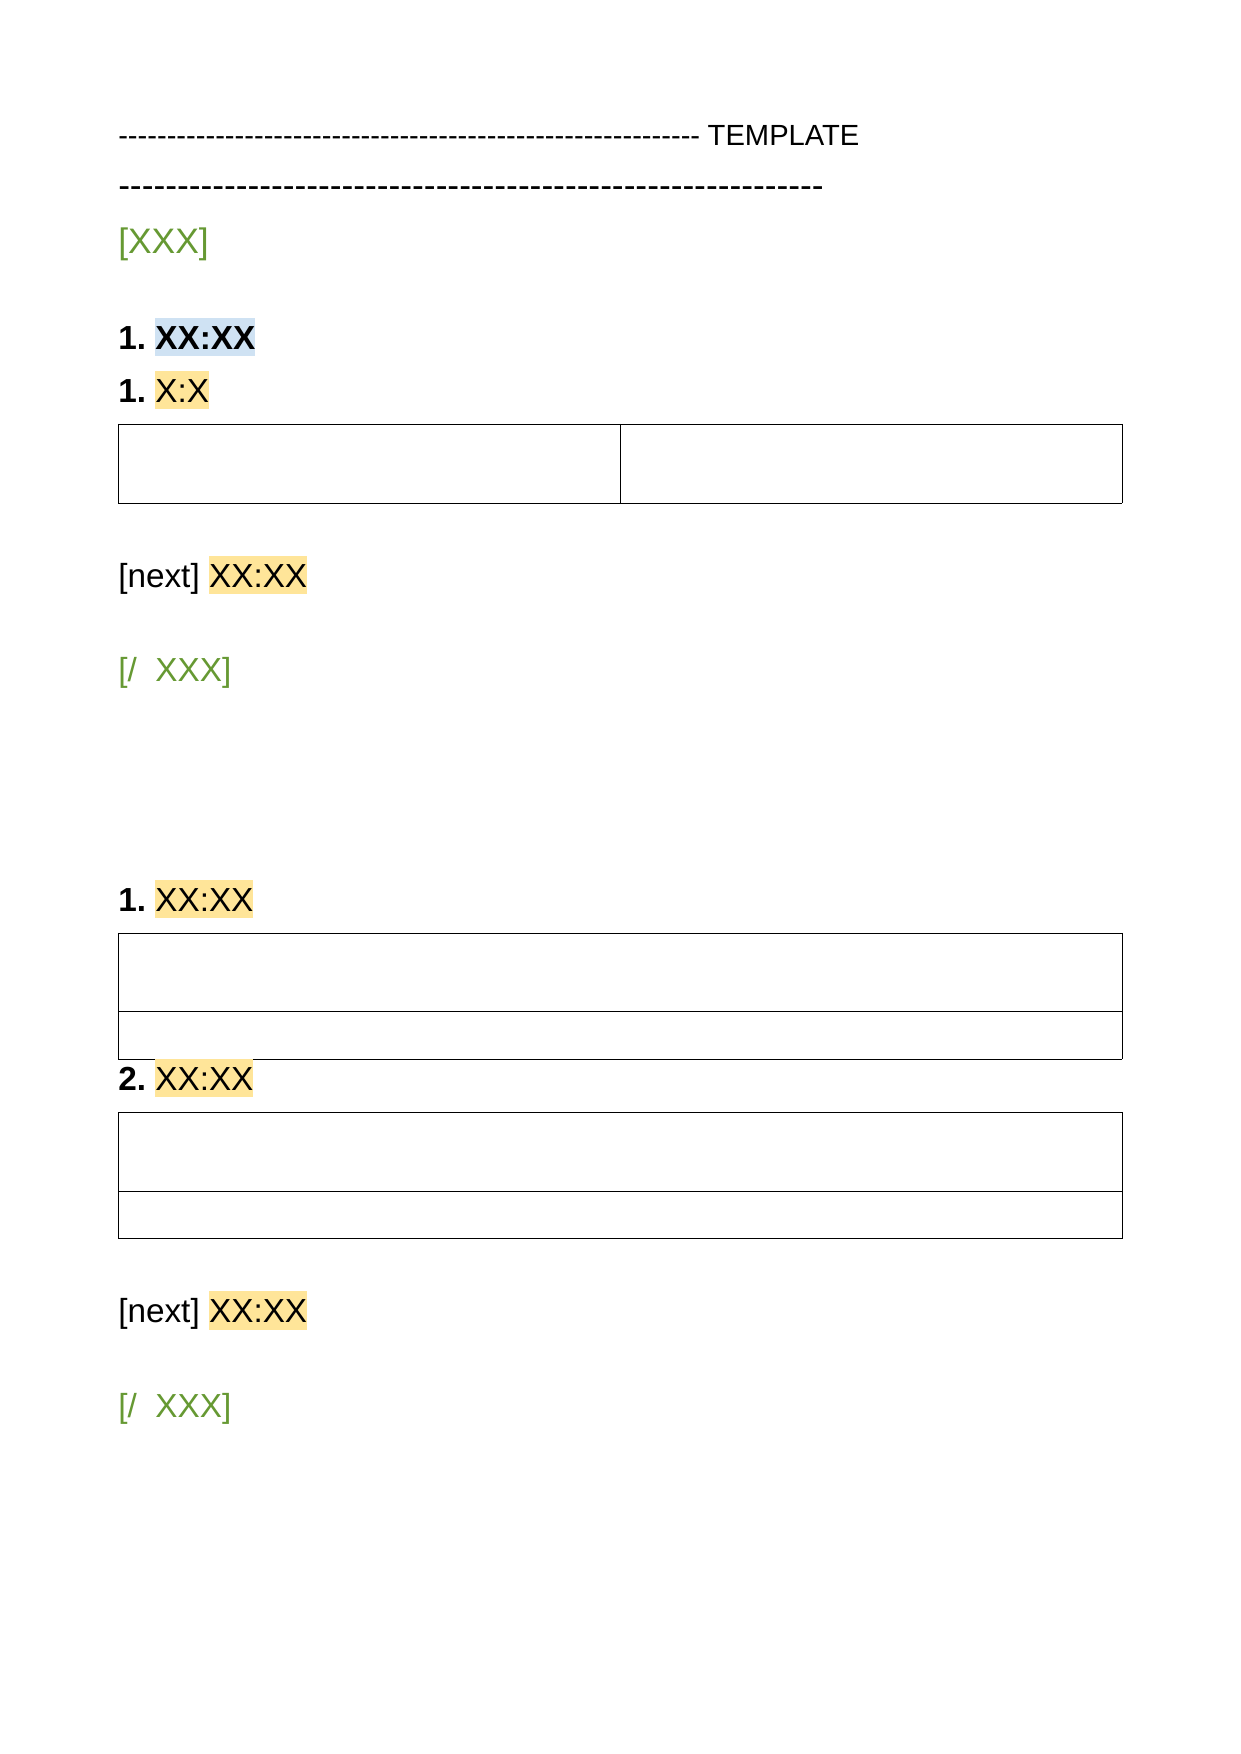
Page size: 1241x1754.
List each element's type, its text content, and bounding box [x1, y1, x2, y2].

text [/ XXX] [118, 650, 1122, 688]
text ------------------------------------------------------------ [118, 164, 1122, 205]
table_cell [119, 1012, 1122, 1059]
text 1. XX:XX [118, 318, 1122, 356]
text 1. X:X [118, 371, 1122, 409]
table_header [119, 425, 620, 503]
text [next] XX:XX [118, 1291, 1122, 1330]
text 1. XX:XX [118, 880, 1122, 918]
table_cell [119, 1192, 1122, 1238]
text ------------------------------------------------------------ TEMPLATE [118, 118, 1122, 152]
table_header [119, 1113, 1122, 1191]
text [next] XX:XX [118, 556, 1122, 594]
table_header [119, 934, 1122, 1011]
text [XXX] [118, 221, 1122, 261]
text [/ XXX] [118, 1386, 1122, 1424]
text 2. XX:XX [118, 1060, 1122, 1097]
table_header [621, 425, 1122, 503]
